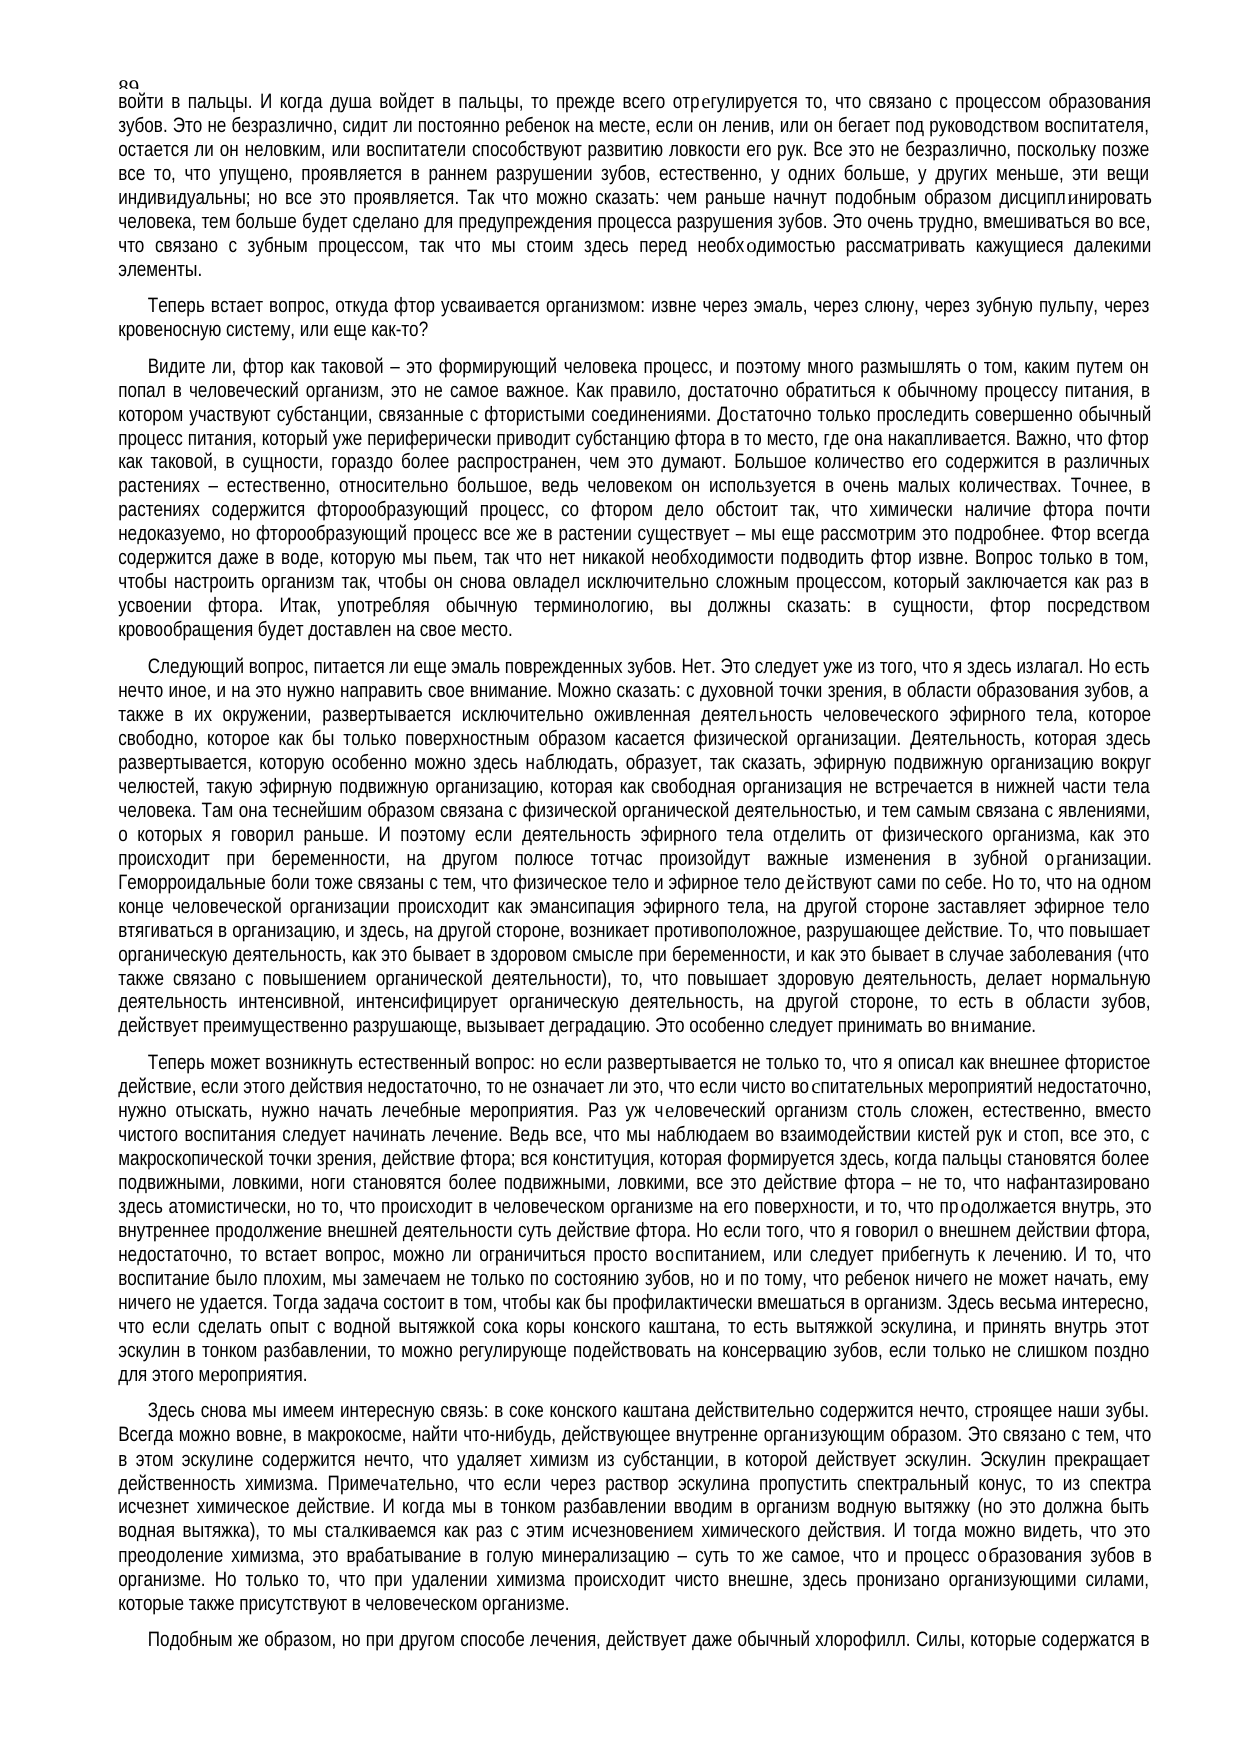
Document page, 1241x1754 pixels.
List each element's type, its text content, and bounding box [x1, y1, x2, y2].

text Здесь снова мы имеем интересную связь: в соке конского каштана действительно содержится нечто, строящее наши зубы. Всегда можно вовне, в макрокосме, найти что-нибудь, действующее внутренне организующим образом. Это связано с тем, что в этом эскулине содержится нечто, что удаляет химизм из субстанции, в которой действует эскулин. Эскулин прекращает действенность химизма. Примечательно, что если через раствор эскулина пропустить спектральный конус, то из спектра исчезнет химическое действие. И когда мы в тонком разбавлении вводим в организм водную вытяжку (но это должна быть водная вытяжка), то мы сталкиваемся как раз с этим исчезновением химического действия. И тогда можно видеть, что это преодоление химизма, это врабатывание в голую минерализацию – суть то же самое, что и процесс образования зубов в организме. Но только то, что при удалении химизма происходит чисто внешне, здесь пронизано организующими силами, которые также присутствуют в человеческом организме. [118, 1398, 1152, 1614]
text Теперь может возникнуть естественный вопрос: но если развертывается не только то, что я описал как внешнее фтористое действие, если этого действия недостаточно, то не означает ли это, что если чисто воспитательных мероприятий недостаточно, нужно отыскать, нужно начать лечебные мероприятия. Раз уж человеческий организм столь сложен, естественно, вместо чистого воспитания следует начинать лечение. Ведь все, что мы наблюдаем во взаимодействии кистей рук и стоп, все это, с макроскопической точки зрения, действие фтора; вся конституция, которая формируется здесь, когда пальцы становятся более подвижными, ловкими, ноги становятся более подвижными, ловкими, все это действие фтора – не то, что нафантазировано здесь атомистически, но то, что происходит в человеческом организме на его поверхности, и то, что продолжается внутрь, это внутреннее продолжение внешней деятельности суть действие фтора. Но если того, что я говорил о внешнем действии фтора, недостаточно, то встает вопрос, можно ли ограничиться просто воспитанием, или следует прибегнуть к лечению. И то, что воспитание было плохим, мы замечаем не только по состоянию зубов, но и по тому, что ребенок ничего не может начать, ему ничего не удается. Тогда задача состоит в том, чтобы как бы профилактически вмешаться в организм. Здесь весьма интересно, что если сделать опыт с водной вытяжкой сока коры конского каштана, то есть вытяжкой эскулина, и принять внутрь этот эскулин в тонком разбавлении, то можно регулирующе подействовать на консервацию зубов, если только не слишком поздно для этого мероприятия. [118, 1050, 1152, 1386]
text войти в пальцы. И когда душа войдет в пальцы, то прежде всего отрегулируется то, что связано с процессом образования зубов. Это не безразлично, сидит ли постоянно ребенок на месте, если он ленив, или он бегает под руководством воспитателя, остается ли он неловким, или воспитатели способствуют развитию ловкости его рук. Все это не безразлично, поскольку позже все то, что упущено, проявляется в раннем разрушении зубов, естественно, у одних больше, у других меньше, эти вещи индивидуальны; но все это проявляется. Так что можно сказать: чем раньше начнут подобным образом дисциплинировать человека, тем больше будет сделано для предупреждения процесса разрушения зубов. Это очень трудно, вмешиваться во все, что связано с зубным процессом, так что мы стоим здесь перед необходимостью рассматривать кажущиеся далекими элементы. [118, 89, 1152, 281]
text Теперь встает вопрос, откуда фтор усваивается организмом: извне через эмаль, через слюну, через зубную пульпу, через кровеносную систему, или еще как-то? [118, 293, 1152, 341]
text Подобным же образом, но при другом способе лечения, действует даже обычный хлорофилл. Силы, которые содержатся в [118, 1627, 1152, 1651]
text Видите ли, фтор как таковой – это формирующий человека процесс, и поэтому много размышлять о том, каким путем он попал в человеческий организм, это не самое важное. Как правило, достаточно обратиться к обычному процессу питания, в котором участвуют субстанции, связанные с фтористыми соединениями. Достаточно только проследить совершенно обычный процесс питания, который уже периферически приводит субстанцию фтора в то место, где она накапливается. Важно, что фтор как таковой, в сущности, гораздо более распространен, чем это думают. Большое количество его содержится в различных растениях – естественно, относительно большое, ведь человеком он используется в очень малых количествах. Точнее, в растениях содержится фторообразующий процесс, со фтором дело обстоит так, что химически наличие фтора почти недоказуемо, но фторообразующий процесс все же в растении существует – мы еще рассмотрим это подробнее. Фтор всегда содержится даже в воде, которую мы пьем, так что нет никакой необходимости подводить фтор извне. Вопрос только в том, чтобы настроить организм так, чтобы он снова овладел исключительно сложным процессом, который заключается как раз в усвоении фтора. Итак, употребляя обычную терминологию, вы должны сказать: в сущности, фтор посредством кровообращения будет доставлен на свое место. [118, 353, 1152, 641]
text Следующий вопрос, питается ли еще эмаль поврежденных зубов. Нет. Это следует уже из того, что я здесь излагал. Но есть нечто иное, и на это нужно направить свое внимание. Можно сказать: с духовной точки зрения, в области образования зубов, а также в их окружении, развертывается исключительно оживленная деятельность человеческого эфирного тела, которое свободно, которое как бы только поверхностным образом касается физической организации. Деятельность, которая здесь развертывается, которую особенно можно здесь наблюдать, образует, так сказать, эфирную подвижную организацию вокруг челюстей, такую эфирную подвижную организацию, которая как свободная организация не встречается в нижней части тела человека. Там она теснейшим образом связана с физической органической деятельностью, и тем самым связана с явлениями, о которых я говорил раньше. И поэтому если деятельность эфирного тела отделить от физического организма, как это происходит при беременности, на другом полюсе тотчас произойдут важные изменения в зубной организации. Геморроидальные боли тоже связаны с тем, что физическое тело и эфирное тело действуют сами по себе. Но то, что на одном конце человеческой организации происходит как эмансипация эфирного тела, на другой стороне заставляет эфирное тело втягиваться в организацию, и здесь, на другой стороне, возникает противоположное, разрушающее действие. То, что повышает органическую деятельность, как это бывает в здоровом смысле при беременности, и как это бывает в случае заболевания (что также связано с повышением органической деятельности), то, что повышает здоровую деятельность, делает нормальную деятельность интенсивной, интенсифицирует органическую деятельность, на другой стороне, то есть в области зубов, действует преимущественно разрушающе, вызывает деградацию. Это особенно следует принимать во внимание. [118, 654, 1152, 1037]
